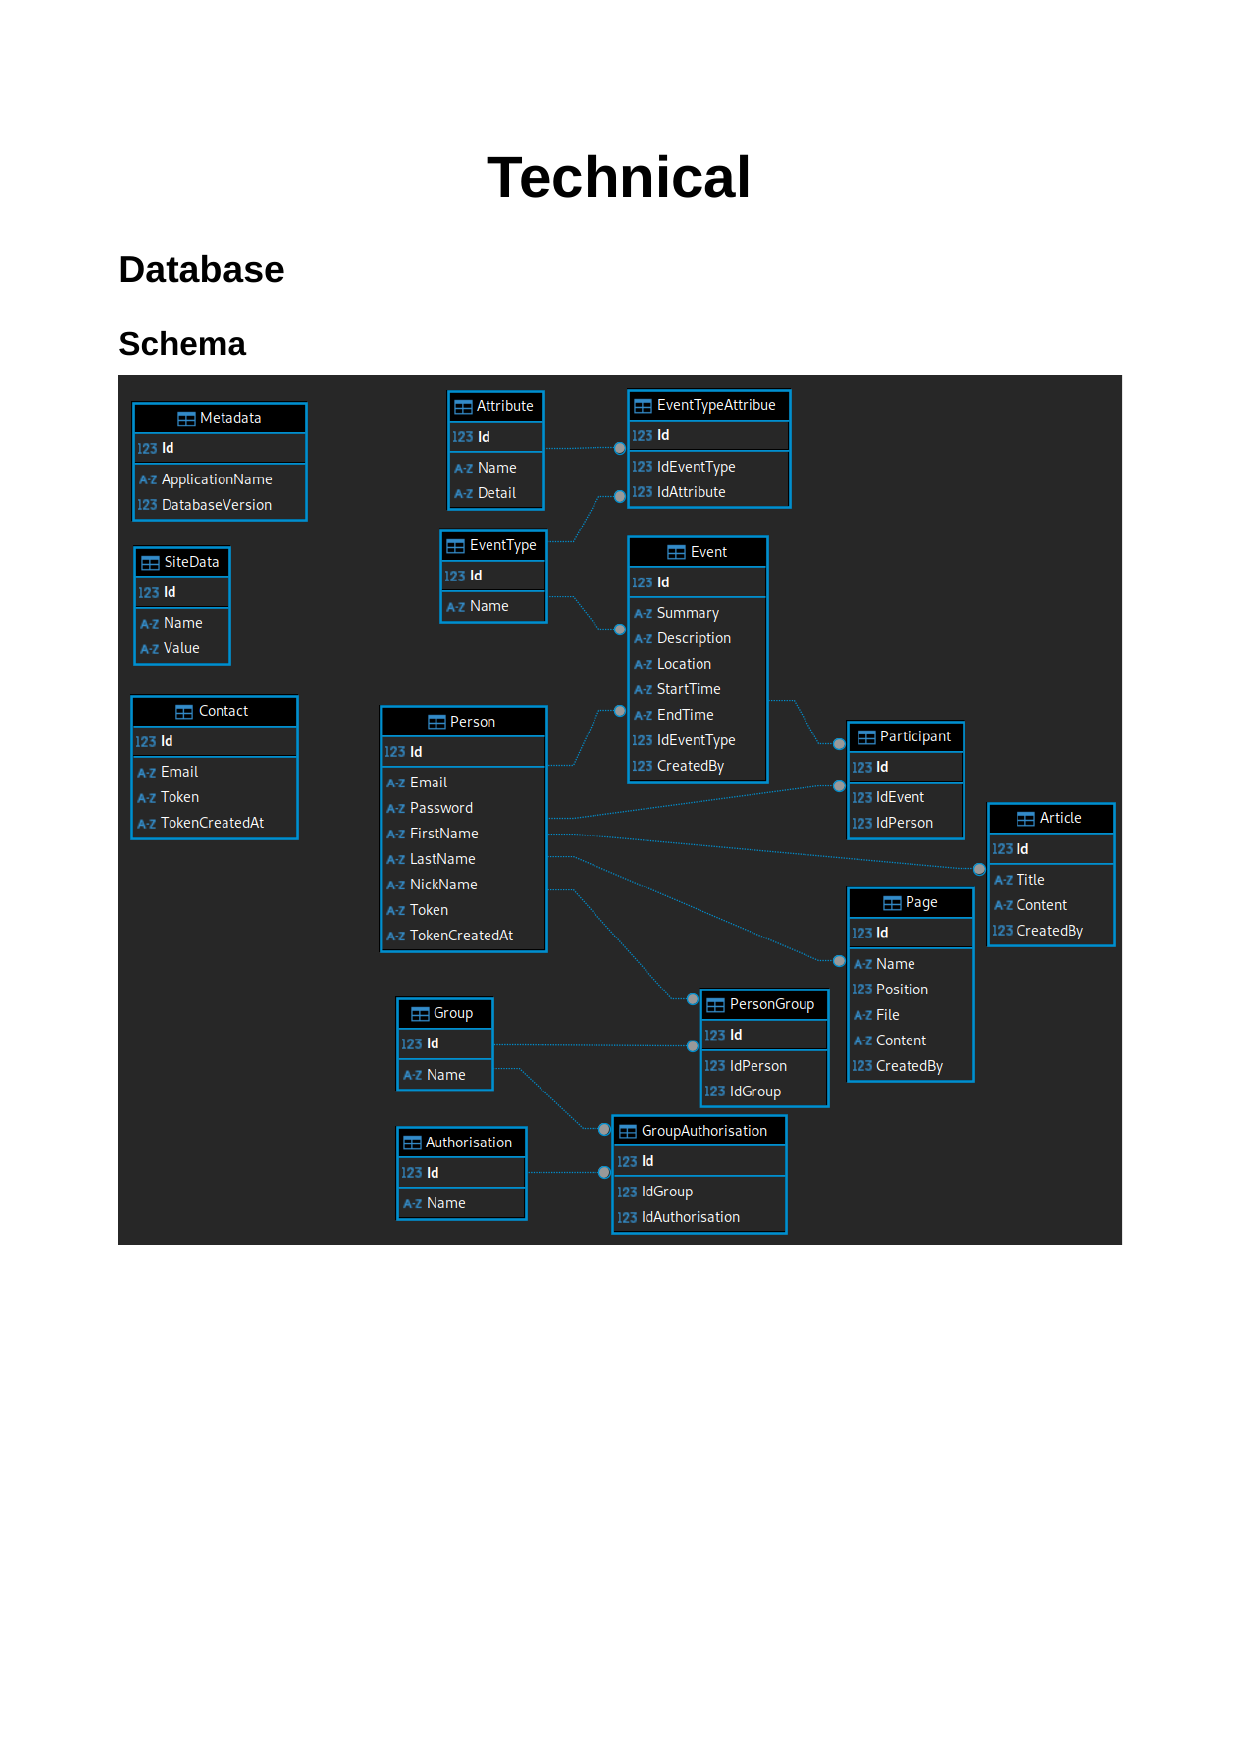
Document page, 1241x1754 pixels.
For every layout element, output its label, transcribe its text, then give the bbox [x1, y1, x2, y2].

subtitle Schema [118, 324, 1122, 363]
picture [118, 375, 1123, 1245]
subtitle Database [118, 248, 1122, 291]
title Technical [118, 143, 1122, 210]
